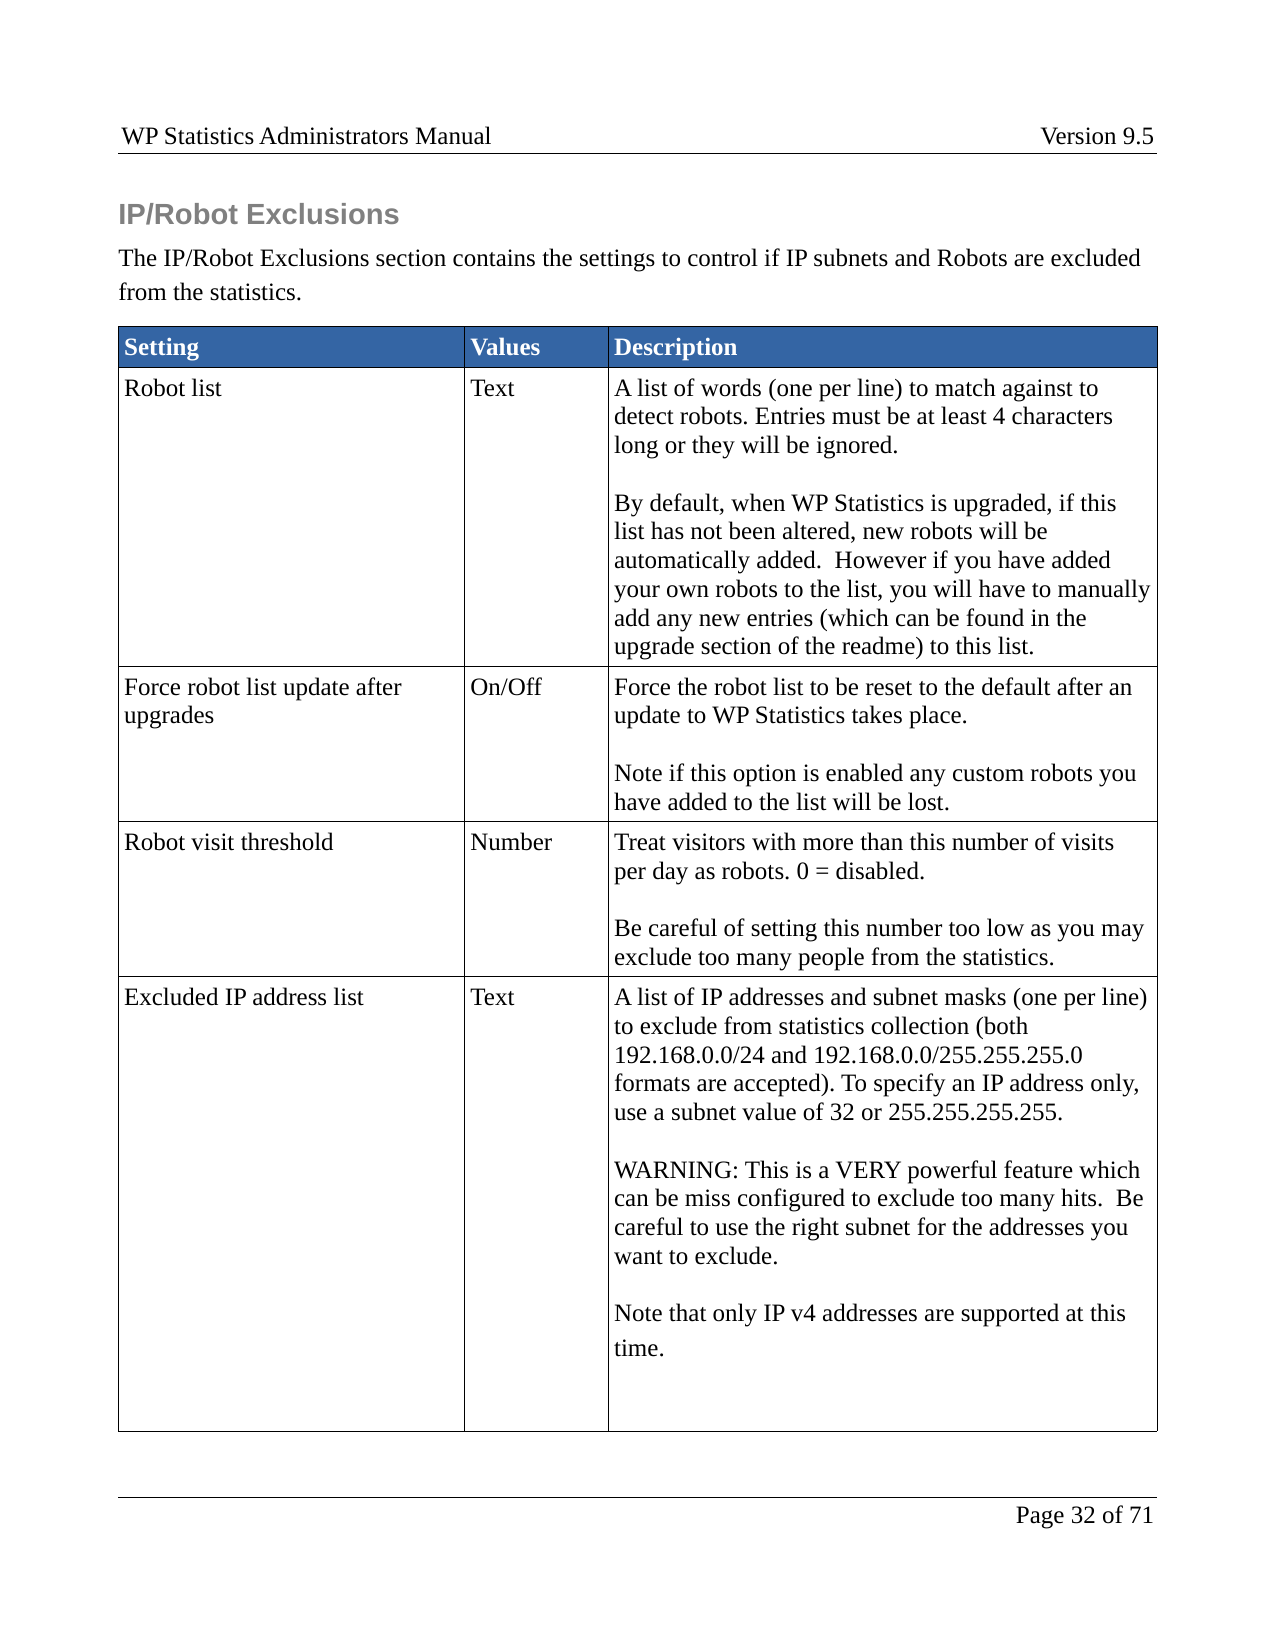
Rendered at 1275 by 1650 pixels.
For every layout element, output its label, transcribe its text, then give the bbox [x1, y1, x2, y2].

table_cell A list of IP addresses and subnet masks (one per line) to exclude from statistics collection (both 192.168.0.0/24 and 192.168.0.0/255.255.255.0 formats are accepted). To specify an IP address only, use a subnet value of 32 or 255.255.255.255. WARNING: This is a VERY powerful feature which can be miss configured to exclude too many hits. Be careful to use the right subnet for the addresses you want to exclude. Note that only IP v4 addresses are supported at this time. [609, 977, 1157, 1431]
table_header Values [465, 327, 608, 367]
table_cell Treat visitors with more than this number of visits per day as robots. 0 = disabled. Be careful of setting this number too low as you may exclude too many people from the statistics. [609, 822, 1157, 976]
subtitle IP/Robot Exclusions [118, 197, 1157, 230]
table_cell Text [465, 977, 608, 1431]
table_cell Robot list [119, 368, 464, 666]
table_cell Force the robot list to be reset to the default after an update to WP Statistics takes place. Note if this option is enabled any custom robots you have added to the list will be lost. [609, 667, 1157, 821]
table_cell A list of words (one per line) to match against to detect robots. Entries must be at least 4 characters long or they will be ignored. By default, when WP Statistics is upgraded, if this list has not been altered, new robots will be automatically added. However if you have added your own robots to the list, you will have to manually add any new entries (which can be found in the upgrade section of the readme) to this list. [609, 368, 1157, 666]
table_cell Robot visit threshold [119, 822, 464, 976]
table_cell On/Off [465, 667, 608, 821]
text The IP/Robot Exclusions section contains the settings to control if IP subnets and Robots are excluded from the statistics. [118, 243, 1157, 306]
table_cell Force robot list update after upgrades [119, 667, 464, 821]
table_cell Text [465, 368, 608, 666]
table_header Setting [119, 327, 464, 367]
table_cell Excluded IP address list [119, 977, 464, 1431]
table_cell Number [465, 822, 608, 976]
table_header Description [609, 327, 1157, 367]
